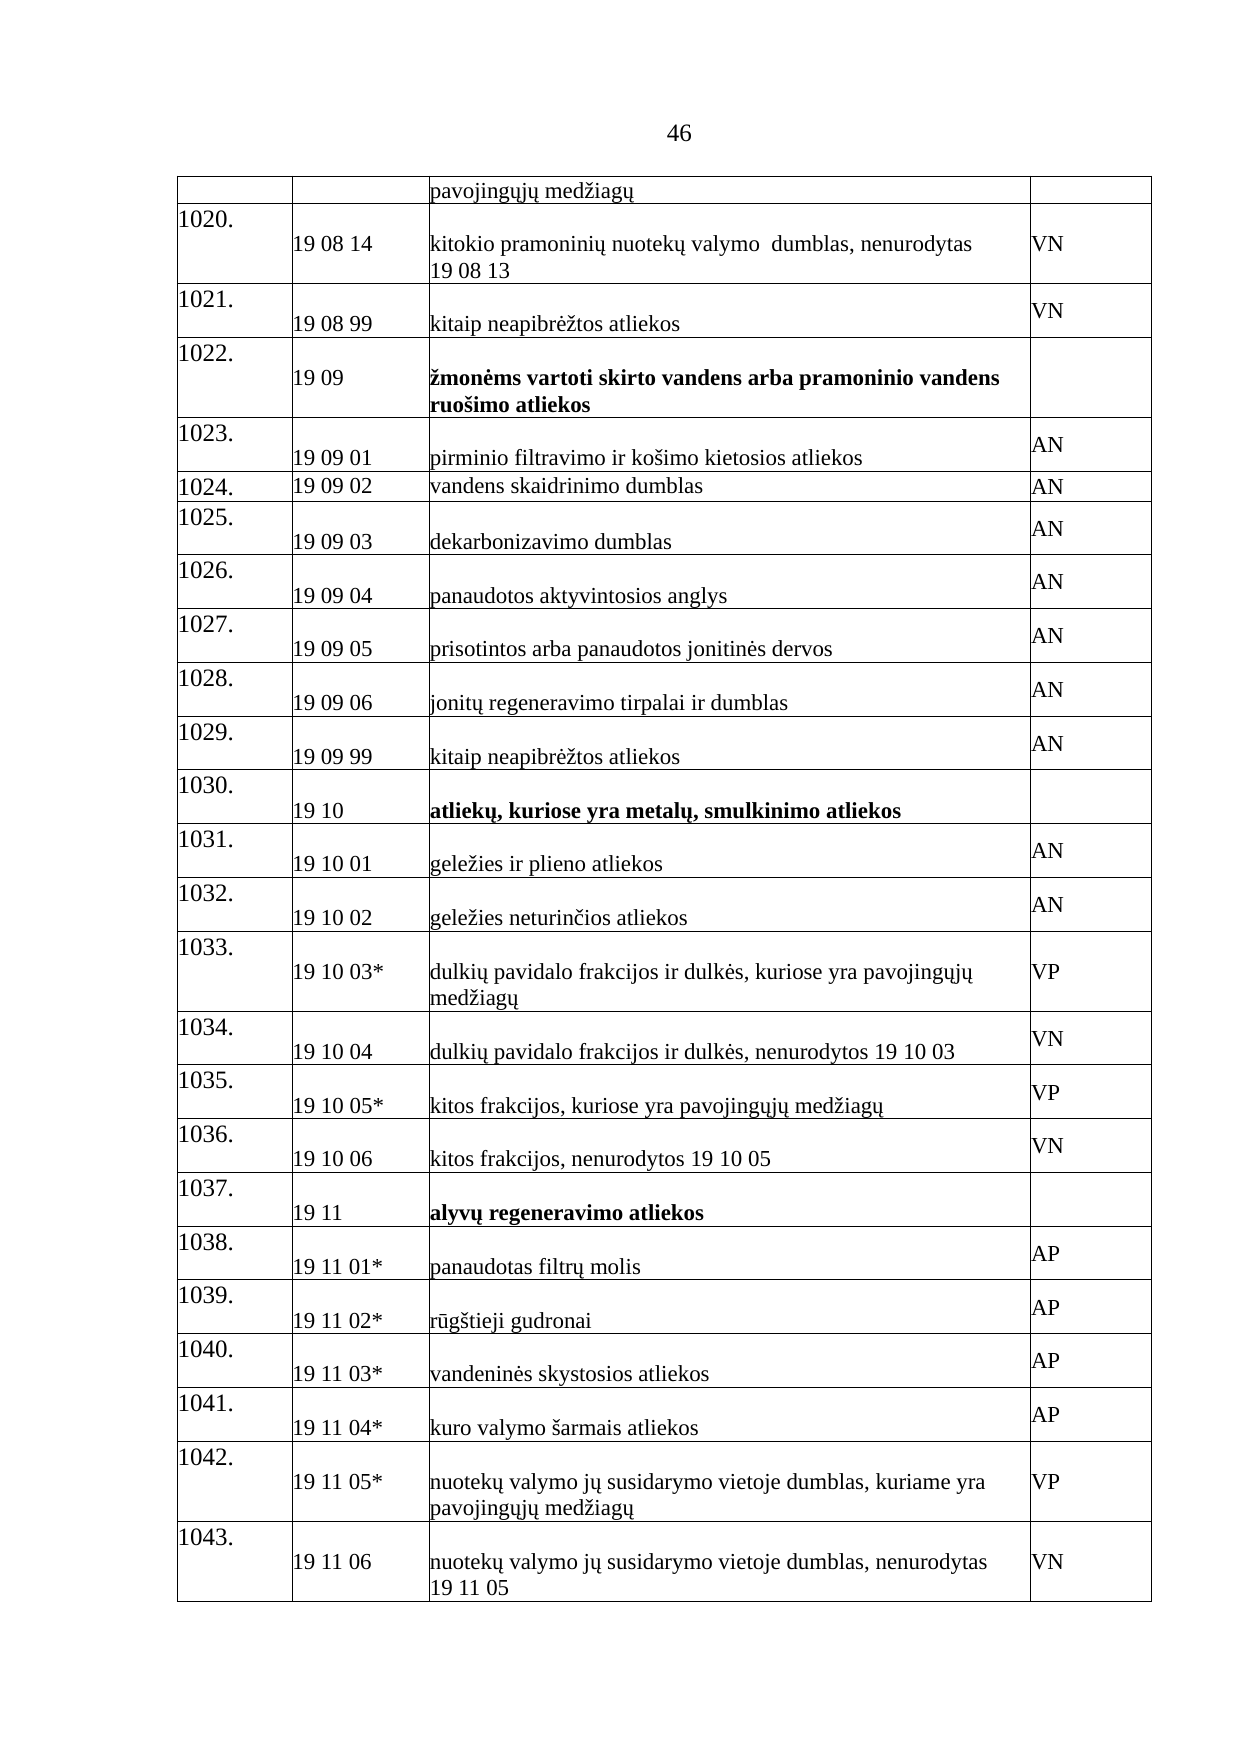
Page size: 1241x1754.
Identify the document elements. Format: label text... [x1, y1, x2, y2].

table_cell VN [1031, 284, 1151, 337]
table_cell 19 10 03* [293, 932, 429, 1011]
table_cell [178, 1522, 292, 1601]
table_cell 19 11 01* [293, 1227, 429, 1279]
table_cell 19 09 02 [293, 472, 429, 501]
table_cell [1031, 338, 1151, 417]
table_cell VN [1031, 1522, 1151, 1601]
table_cell AN [1031, 717, 1151, 769]
table_cell [178, 555, 292, 608]
table_cell 19 09 06 [293, 663, 429, 716]
table_cell [178, 1012, 292, 1064]
table_cell dulkių pavidalo frakcijos ir dulkės, nenurodytos 19 10 03 [430, 1012, 1030, 1064]
table_cell [178, 177, 292, 203]
table_cell 19 10 01 [293, 824, 429, 877]
table_cell kitos frakcijos, nenurodytos 19 10 05 [430, 1119, 1030, 1172]
table_cell AP [1031, 1334, 1151, 1387]
table_cell vandens skaidrinimo dumblas [430, 472, 1030, 501]
table_cell [178, 472, 292, 501]
table_cell kitaip neapibrėžtos atliekos [430, 717, 1030, 769]
table_cell 19 11 06 [293, 1522, 429, 1601]
table_cell 19 09 05 [293, 609, 429, 662]
table_cell žmonėms vartoti skirto vandens arba pramoninio vandens ruošimo atliekos [430, 338, 1030, 417]
table_cell alyvų regeneravimo atliekos [430, 1173, 1030, 1226]
table_cell 19 11 04* [293, 1388, 429, 1441]
table_cell [178, 824, 292, 877]
table_cell [178, 338, 292, 417]
table_cell [178, 502, 292, 554]
table_cell AN [1031, 418, 1151, 471]
table_cell 19 10 05* [293, 1065, 429, 1118]
table_cell VN [1031, 1012, 1151, 1064]
table_cell 19 08 14 [293, 204, 429, 283]
table_cell dulkių pavidalo frakcijos ir dulkės, kuriose yra pavojingųjų medžiagų [430, 932, 1030, 1011]
table_cell AN [1031, 472, 1151, 501]
table_cell panaudotos aktyvintosios anglys [430, 555, 1030, 608]
table_cell 19 10 06 [293, 1119, 429, 1172]
table_cell 19 10 04 [293, 1012, 429, 1064]
table_cell AN [1031, 609, 1151, 662]
table_cell nuotekų valymo jų susidarymo vietoje dumblas, kuriame yra pavojingųjų medžiagų [430, 1442, 1030, 1521]
table_cell 19 09 99 [293, 717, 429, 769]
table_cell [1031, 177, 1151, 203]
table_cell prisotintos arba panaudotos jonitinės dervos [430, 609, 1030, 662]
table_cell AP [1031, 1280, 1151, 1333]
table_cell [178, 1334, 292, 1387]
table_cell 19 09 [293, 338, 429, 417]
table_cell VP [1031, 1065, 1151, 1118]
table_cell [178, 204, 292, 283]
table_cell 19 11 03* [293, 1334, 429, 1387]
table_cell 19 10 [293, 770, 429, 823]
table_cell vandeninės skystosios atliekos [430, 1334, 1030, 1387]
table_cell [178, 1280, 292, 1333]
table_cell 19 11 [293, 1173, 429, 1226]
table_cell AN [1031, 824, 1151, 877]
table_cell [178, 770, 292, 823]
table_cell 19 10 02 [293, 878, 429, 931]
table_cell nuotekų valymo jų susidarymo vietoje dumblas, nenurodytas 19 11 05 [430, 1522, 1030, 1601]
table_cell AP [1031, 1227, 1151, 1279]
table_cell [178, 663, 292, 716]
table_cell geležies ir plieno atliekos [430, 824, 1030, 877]
table_cell AN [1031, 555, 1151, 608]
table_cell [178, 1227, 292, 1279]
table_cell [178, 609, 292, 662]
table_cell kuro valymo šarmais atliekos [430, 1388, 1030, 1441]
table_cell pirminio filtravimo ir košimo kietosios atliekos [430, 418, 1030, 471]
table_cell [178, 932, 292, 1011]
table_cell kitokio pramoninių nuotekų valymo dumblas, nenurodytas 19 08 13 [430, 204, 1030, 283]
table_cell geležies neturinčios atliekos [430, 878, 1030, 931]
table_cell VP [1031, 932, 1151, 1011]
table_cell AN [1031, 878, 1151, 931]
table_cell 19 08 99 [293, 284, 429, 337]
table_cell kitaip neapibrėžtos atliekos [430, 284, 1030, 337]
table_cell [178, 717, 292, 769]
table_cell rūgštieji gudronai [430, 1280, 1030, 1333]
table_cell [1031, 770, 1151, 823]
table_cell jonitų regeneravimo tirpalai ir dumblas [430, 663, 1030, 716]
table_cell [178, 418, 292, 471]
table_cell [1031, 1173, 1151, 1226]
table_cell VP [1031, 1442, 1151, 1521]
table_cell [178, 1173, 292, 1226]
table_cell [178, 284, 292, 337]
table_cell atliekų, kuriose yra metalų, smulkinimo atliekos [430, 770, 1030, 823]
table_cell 19 09 04 [293, 555, 429, 608]
table_cell AN [1031, 663, 1151, 716]
table_cell [293, 177, 429, 203]
table_cell [178, 1065, 292, 1118]
table_cell AP [1031, 1388, 1151, 1441]
table_cell AN [1031, 502, 1151, 554]
table_cell 19 11 02* [293, 1280, 429, 1333]
table_cell panaudotas filtrų molis [430, 1227, 1030, 1279]
table_cell VN [1031, 1119, 1151, 1172]
table_cell [178, 1119, 292, 1172]
table_cell dekarbonizavimo dumblas [430, 502, 1030, 554]
table_cell 19 11 05* [293, 1442, 429, 1521]
table_cell 19 09 03 [293, 502, 429, 554]
table_cell 19 09 01 [293, 418, 429, 471]
table_cell [178, 1388, 292, 1441]
table_cell kitos frakcijos, kuriose yra pavojingųjų medžiagų [430, 1065, 1030, 1118]
table_cell pavojingųjų medžiagų [430, 177, 1030, 203]
table_cell VN [1031, 204, 1151, 283]
table_cell [178, 878, 292, 931]
table_cell [178, 1442, 292, 1521]
